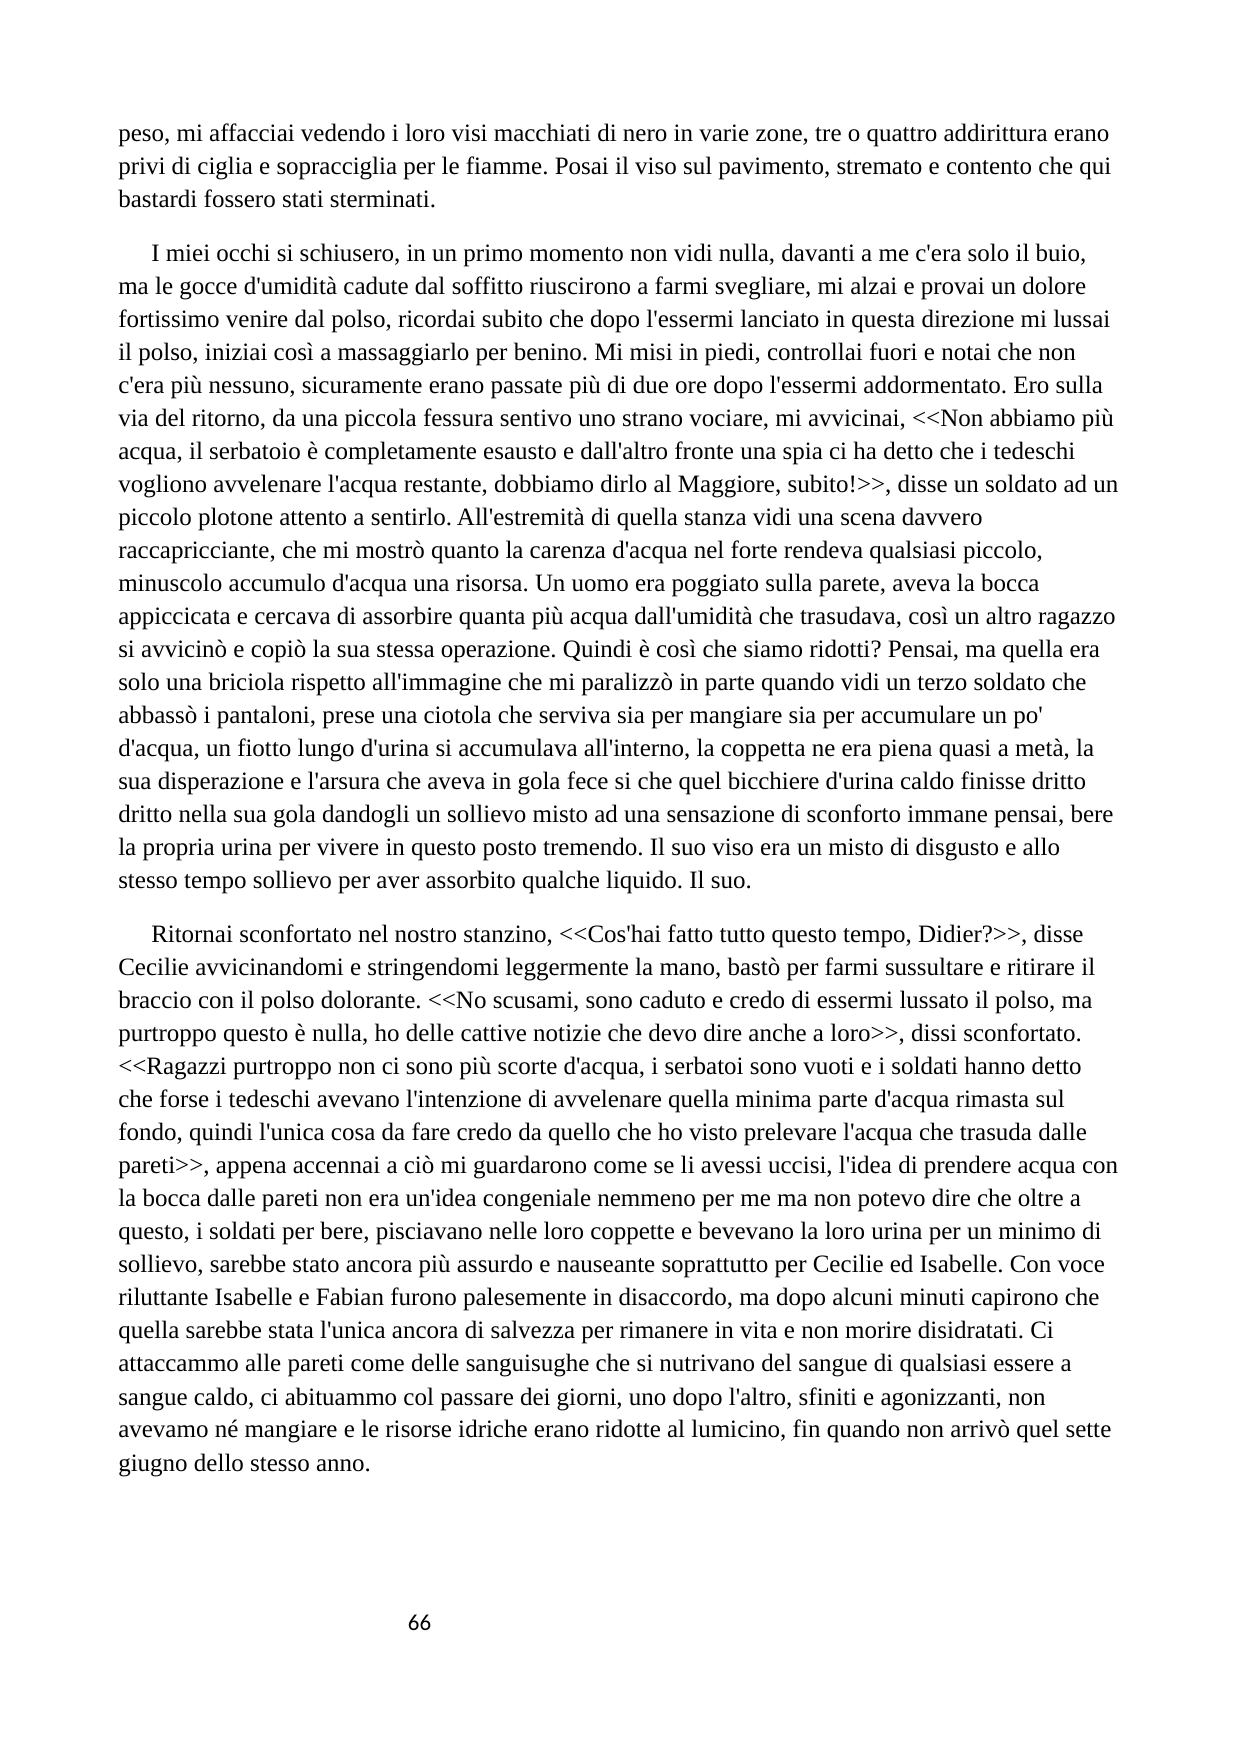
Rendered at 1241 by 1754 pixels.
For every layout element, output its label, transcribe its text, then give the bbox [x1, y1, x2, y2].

text Ritornai sconfortato nel nostro stanzino, <<Cos'hai fatto tutto questo tempo, Didier?>>, disse Cecilie avvicinandomi e stringendomi leggermente la mano, bastò per farmi sussultare e ritirare il braccio con il polso dolorante. <<No scusami, sono caduto e credo di essermi lussato il polso, ma purtroppo questo è nulla, ho delle cattive notizie che devo dire anche a loro>>, dissi sconfortato. <<Ragazzi purtroppo non ci sono più scorte d'acqua, i serbatoi sono vuoti e i soldati hanno detto che forse i tedeschi avevano l'intenzione di avvelenare quella minima parte d'acqua rimasta sul fondo, quindi l'unica cosa da fare credo da quello che ho visto prelevare l'acqua che trasuda dalle pareti>>, appena accennai a ciò mi guardarono come se li avessi uccisi, l'idea di prendere acqua con la bocca dalle pareti non era un'idea congeniale nemmeno per me ma non potevo dire che oltre a questo, i soldati per bere, pisciavano nelle loro coppette e bevevano la loro urina per un minimo di sollievo, sarebbe stato ancora più assurdo e nauseante soprattutto per Cecilie ed Isabelle. Con voce riluttante Isabelle e Fabian furono palesemente in disaccordo, ma dopo alcuni minuti capirono che quella sarebbe stata l'unica ancora di salvezza per rimanere in vita e non morire disidratati. Ci attaccammo alle pareti come delle sanguisughe che si nutrivano del sangue di qualsiasi essere a sangue caldo, ci abituammo col passare dei giorni, uno dopo l'altro, sfiniti e agonizzanti, non avevamo né mangiare e le risorse idriche erano ridotte al lumicino, fin quando non arrivò quel sette giugno dello stesso anno. [118, 919, 1122, 1476]
text peso, mi affacciai vedendo i loro visi macchiati di nero in varie zone, tre o quattro addirittura erano privi di ciglia e sopracciglia per le fiamme. Posai il viso sul pavimento, stremato e contento che qui bastardi fossero stati sterminati. [118, 118, 1122, 213]
text I miei occhi si schiusero, in un primo momento non vidi nulla, davanti a me c'era solo il buio, ma le gocce d'umidità cadute dal soffitto riuscirono a farmi svegliare, mi alzai e provai un dolore fortissimo venire dal polso, ricordai subito che dopo l'essermi lanciato in questa direzione mi lussai il polso, iniziai così a massaggiarlo per benino. Mi misi in piedi, controllai fuori e notai che non c'era più nessuno, sicuramente erano passate più di due ore dopo l'essermi addormentato. Ero sulla via del ritorno, da una piccola fessura sentivo uno strano vociare, mi avvicinai, <<Non abbiamo più acqua, il serbatoio è completamente esausto e dall'altro fronte una spia ci ha detto che i tedeschi vogliono avvelenare l'acqua restante, dobbiamo dirlo al Maggiore, subito!>>, disse un soldato ad un piccolo plotone attento a sentirlo. All'estremità di quella stanza vidi una scena davvero raccapricciante, che mi mostrò quanto la carenza d'acqua nel forte rendeva qualsiasi piccolo, minuscolo accumulo d'acqua una risorsa. Un uomo era poggiato sulla parete, aveva la bocca appiccicata e cercava di assorbire quanta più acqua dall'umidità che trasudava, così un altro ragazzo si avvicinò e copiò la sua stessa operazione. Quindi è così che siamo ridotti? Pensai, ma quella era solo una briciola rispetto all'immagine che mi paralizzò in parte quando vidi un terzo soldato che abbassò i pantaloni, prese una ciotola che serviva sia per mangiare sia per accumulare un po' d'acqua, un fiotto lungo d'urina si accumulava all'interno, la coppetta ne era piena quasi a metà, la sua disperazione e l'arsura che aveva in gola fece si che quel bicchiere d'urina caldo finisse dritto dritto nella sua gola dandogli un sollievo misto ad una sensazione di sconforto immane pensai, bere la propria urina per vivere in questo posto tremendo. Il suo viso era un misto di disgusto e allo stesso tempo sollievo per aver assorbito qualche liquido. Il suo. [118, 238, 1122, 894]
